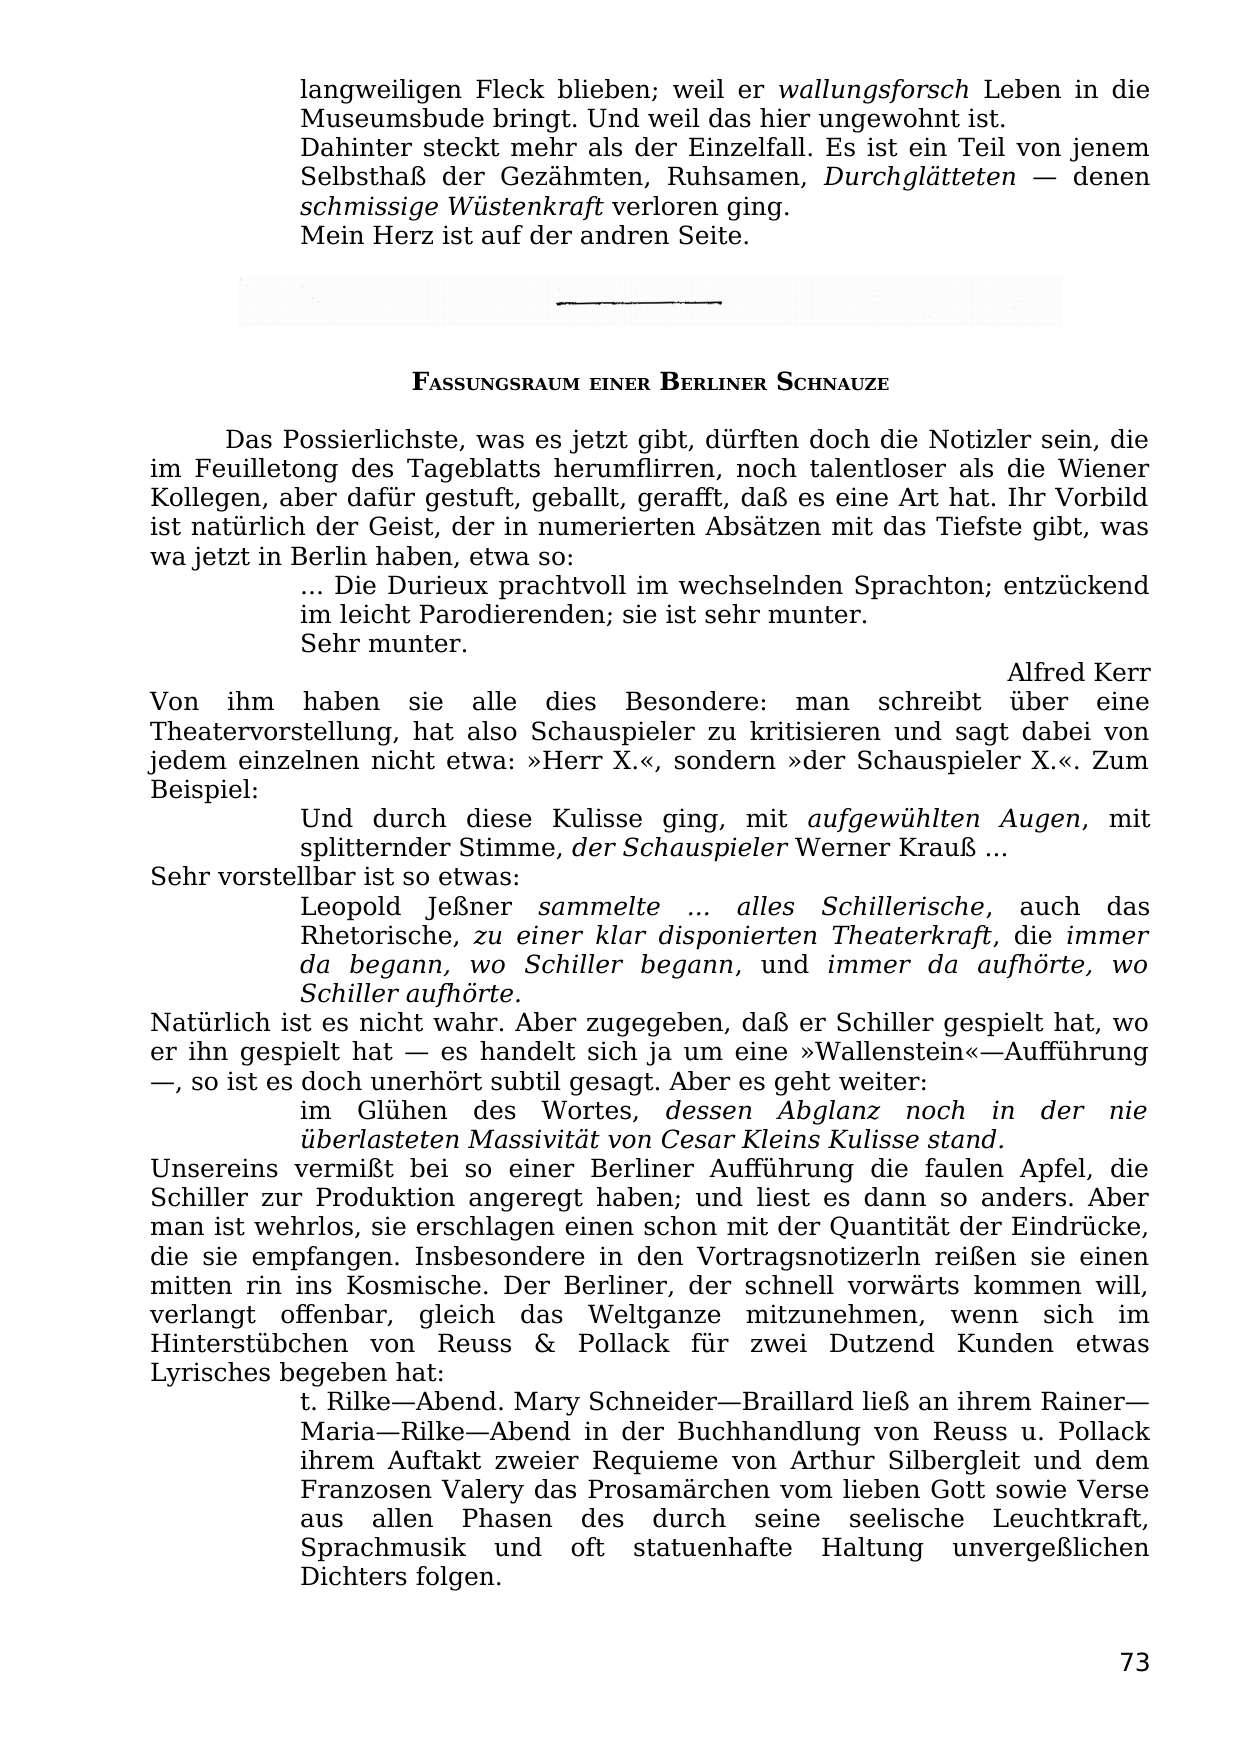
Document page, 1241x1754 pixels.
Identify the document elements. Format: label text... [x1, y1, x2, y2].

text Unsereins vermißt bei so einer Berliner Aufführung die faulen Apfel, die Schiller zur Produktion angeregt haben; und liest es dann so anders. Aber man ist wehrlos, sie erschlagen einen schon mit der Quantität der Eindrücke, die sie empfangen. Insbesondere in den Vortragsnotizerln reißen sie einen mitten rin ins Kosmische. Der Berliner, der schnell vorwärts kommen will, verlangt offenbar, gleich das Weltganze mitzunehmen, wenn sich im Hinterstübchen von Reuss & Pollack für zwei Dutzend Kunden etwas Lyrisches begeben hat: [150, 1154, 1151, 1387]
picture [237, 276, 1063, 327]
text Leopold Jeßner sammelte ... alles Schillerische, auch das Rhetorische, zu einer klar disponierten Theaterkraft, die immer da begann, wo Schiller begann, und immer da aufhörte, wo Schiller aufhörte. [300, 892, 1151, 1008]
text Sehr vorstellbar ist so etwas: [150, 862, 1151, 892]
text Natürlich ist es nicht wahr. Aber zugegeben, daß er Schiller gespielt hat, wo er ihn gespielt hat — es handelt sich ja um eine »Wallenstein«—Aufführung —, so ist es doch unerhört subtil gesagt. Aber es geht weiter: [150, 1008, 1151, 1096]
text im Glühen des Wortes, dessen Abglanz noch in der nie überlasteten Massivität von Cesar Kleins Kulisse stand. [300, 1096, 1151, 1154]
text Sehr munter. [300, 629, 1151, 658]
text Alfred Kerr [300, 658, 1151, 687]
text t. Rilke—Abend. Mary Schneider—Braillard ließ an ihrem Rainer—Maria—Rilke—Abend in der Buchhandlung von Reuss u. Pollack ihrem Auftakt zweier Requieme von Arthur Silbergleit und dem Franzosen Valery das Prosamärchen vom lieben Gott sowie Verse aus allen Phasen des durch seine seelische Leuchtkraft, Sprachmusik und oft statuenhafte Haltung unvergeßlichen Dichters folgen. [300, 1387, 1151, 1592]
text Fassungsraum einer Berliner Schnauze [150, 364, 1151, 396]
text langweiligen Fleck blieben; weil er wallungsforsch Leben in die Museumsbude bringt. Und weil das hier ungewohnt ist. [300, 75, 1151, 133]
text Von ihm haben sie alle dies Besondere: man schreibt über eine Theatervorstellung, hat also Schauspieler zu kritisieren und sagt dabei von jedem einzelnen nicht etwa: »Herr X.«, sondern »der Schauspieler X.«. Zum Beispiel: [150, 687, 1151, 804]
text Das Possierlichste, was es jetzt gibt, dürften doch die Notizler sein, die im Feuilletong des Tageblatts herumflirren, noch talentloser als die Wiener Kollegen, aber dafür gestuft, geballt, gerafft, daß es eine Art hat. Ihr Vorbild ist natürlich der Geist, der in numerierten Absätzen mit das Tiefste gibt, was wa jetzt in Berlin haben, etwa so: [150, 425, 1151, 571]
text Und durch diese Kulisse ging, mit aufgewühlten Augen, mit splitternder Stimme, der Schauspieler Werner Krauß ... [300, 804, 1151, 862]
text Mein Herz ist auf der andren Seite. [300, 221, 1151, 250]
text Dahinter steckt mehr als der Einzelfall. Es ist ein Teil von jenem Selbsthaß der Gezähmten, Ruhsamen, Durchglätteten — denen schmissige Wüstenkraft verloren ging. [300, 133, 1151, 221]
text ... Die Durieux prachtvoll im wechselnden Sprachton; entzückend im leicht Parodierenden; sie ist sehr munter. [300, 571, 1151, 629]
